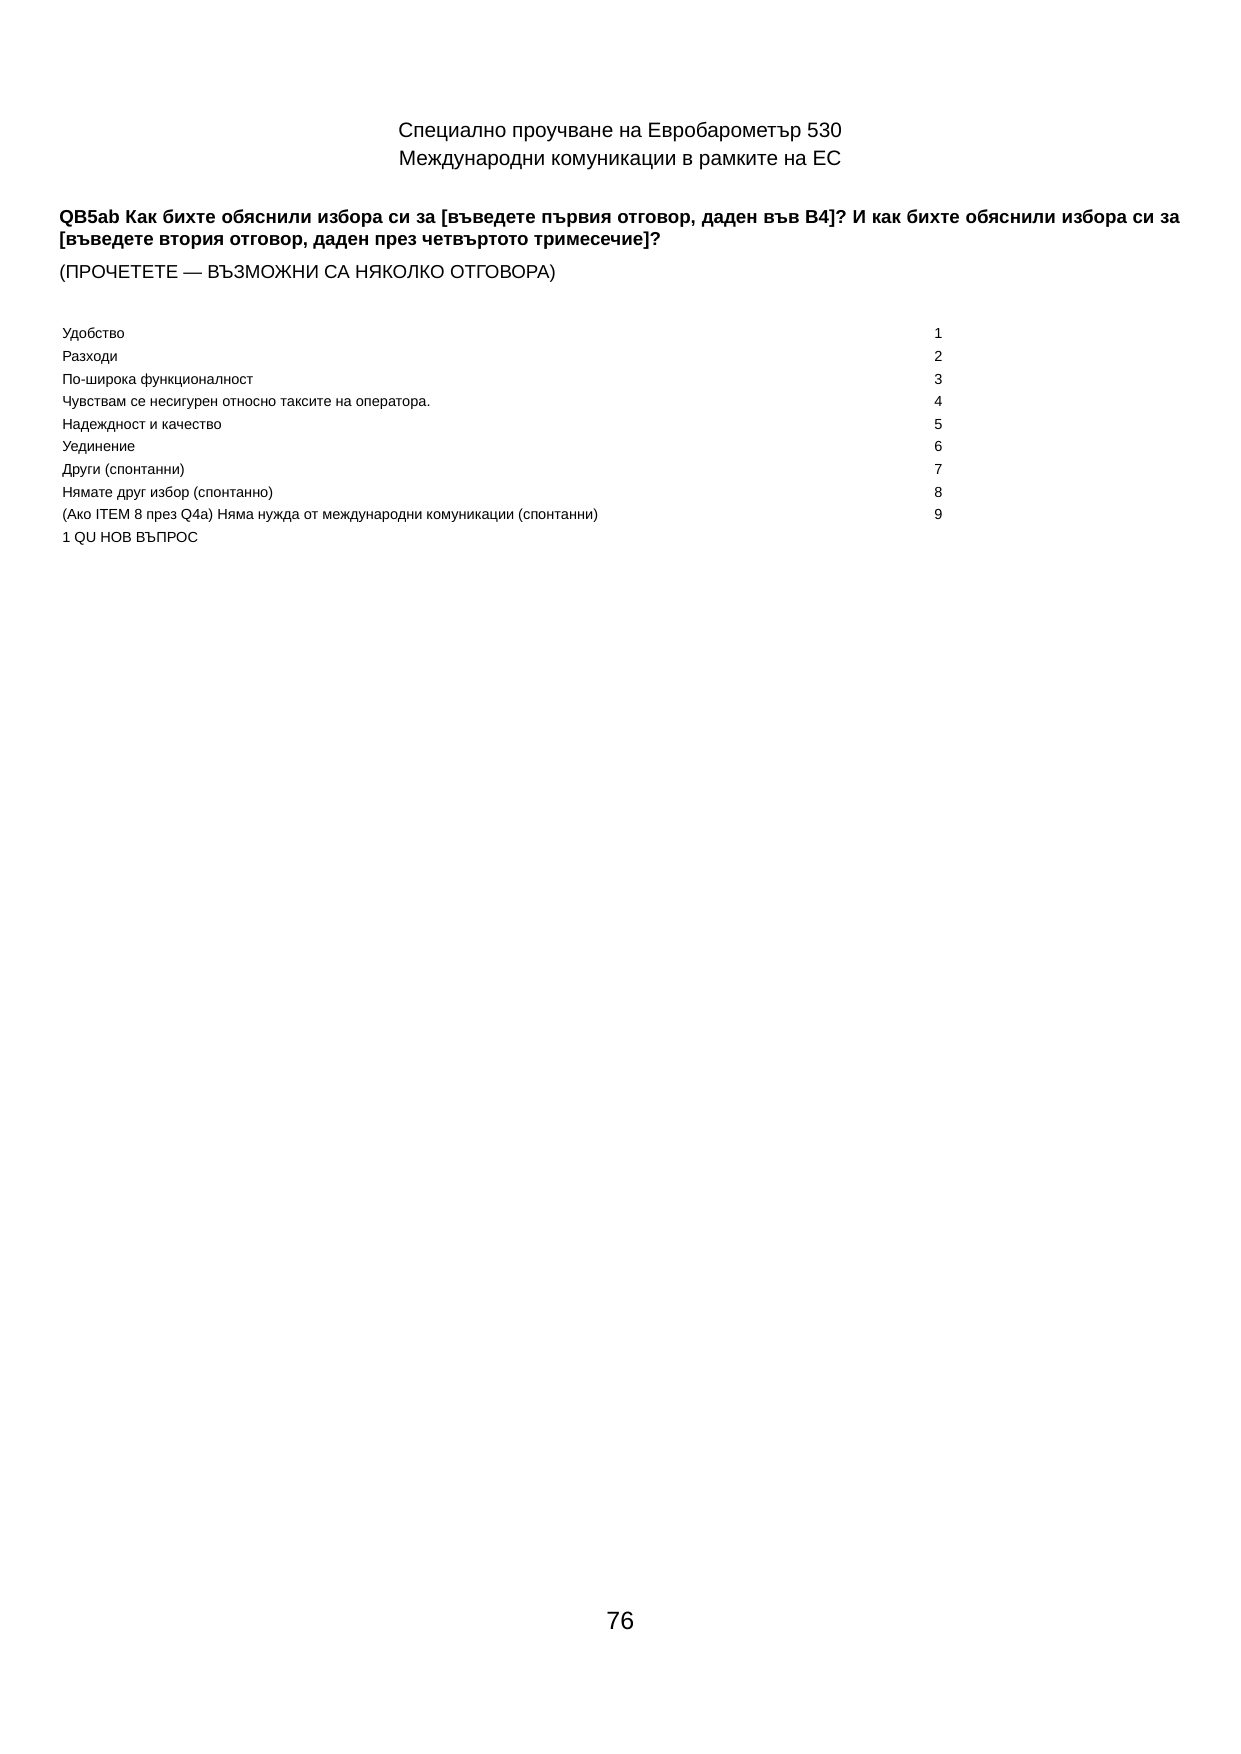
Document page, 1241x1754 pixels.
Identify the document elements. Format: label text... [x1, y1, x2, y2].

table_cell Други (спонтанни) [59, 458, 806, 480]
table_cell 9 [806, 503, 945, 526]
table_cell (Ако ITEM 8 през Q4a) Няма нужда от международни комуникации (спонтанни) [59, 503, 806, 526]
table_cell [806, 526, 945, 548]
table_header Удобство [59, 322, 806, 345]
table_cell 5 [806, 413, 945, 435]
table_cell 4 [806, 390, 945, 413]
table_cell Уединение [59, 435, 806, 458]
table_cell 1 QU НОВ ВЪПРОС [59, 526, 806, 548]
table_cell Разходи [59, 345, 806, 367]
table_cell Надеждност и качество [59, 413, 806, 435]
text (ПРОЧЕТЕТЕ — ВЪЗМОЖНИ СА НЯКОЛКО ОТГОВОРА) [59, 261, 1181, 283]
table_cell Нямате друг избор (спонтанно) [59, 480, 806, 503]
text QB5ab Как бихте обяснили избора си за [въведете първия отговор, даден във В4]? И как бихте обяснили избора си за [въведете втория отговор, даден през четвъртото тримесечие]? [59, 206, 1181, 249]
table_cell 7 [806, 458, 945, 480]
table_cell 2 [806, 345, 945, 367]
table_cell Чувствам се несигурен относно таксите на оператора. [59, 390, 806, 413]
table_header 1 [806, 322, 945, 345]
table_cell 6 [806, 435, 945, 458]
table_cell 3 [806, 368, 945, 390]
table_cell 8 [806, 480, 945, 503]
table_cell По-широка функционалност [59, 368, 806, 390]
